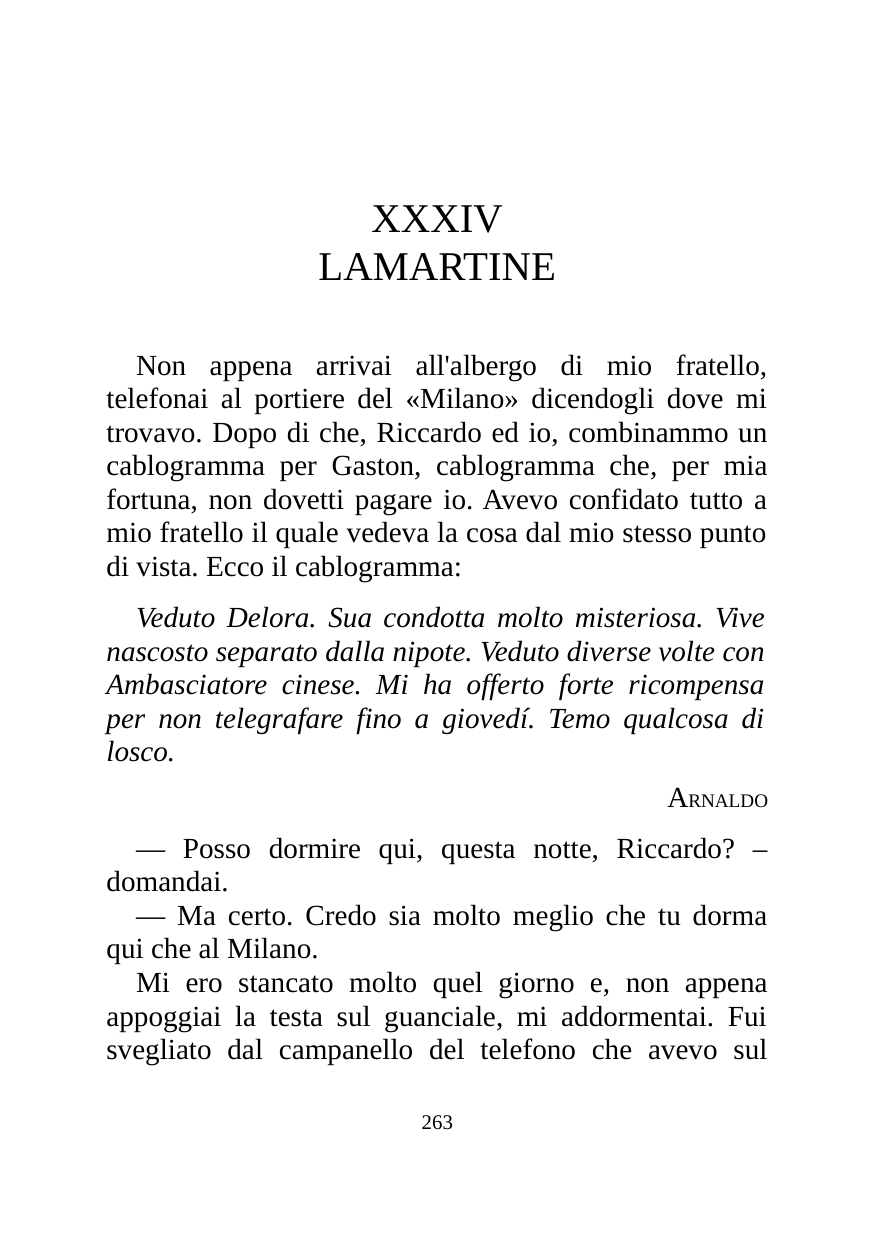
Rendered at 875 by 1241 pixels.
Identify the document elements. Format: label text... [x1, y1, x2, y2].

text Non appena arrivai all'albergo di mio fratello, telefonai al portiere del «Milano» dicendogli dove mi trovavo. Dopo di che, Riccardo ed io, combinammo un cablogramma per Gaston, cablogramma che, per mia fortuna, non dovetti pagare io. Avevo confidato tutto a mio fratello il quale vedeva la cosa dal mio stesso punto di vista. Ecco il cablogramma: [106, 348, 768, 583]
text Mi ero stancato molto quel giorno e, non appena appoggiai la testa sul guanciale, mi addormentai. Fui svegliato dal campanello del telefono che avevo sul [106, 965, 768, 1066]
subtitle XXXIV Lamartine [106, 195, 768, 289]
text — Ma certo. Credo sia molto meglio che tu dorma qui che al Milano. [106, 898, 768, 965]
text Veduto Delora. Sua condotta molto misteriosa. Vive nascosto separato dalla nipote. Veduto diverse volte con Ambasciatore cinese. Mi ha offerto forte ricompensa per non telegrafare fino a giovedí. Temo qualcosa di losco. [106, 600, 768, 768]
text Arnaldo [106, 780, 768, 813]
text — Posso dormire qui, questa notte, Riccardo? – domandai. [106, 831, 768, 898]
